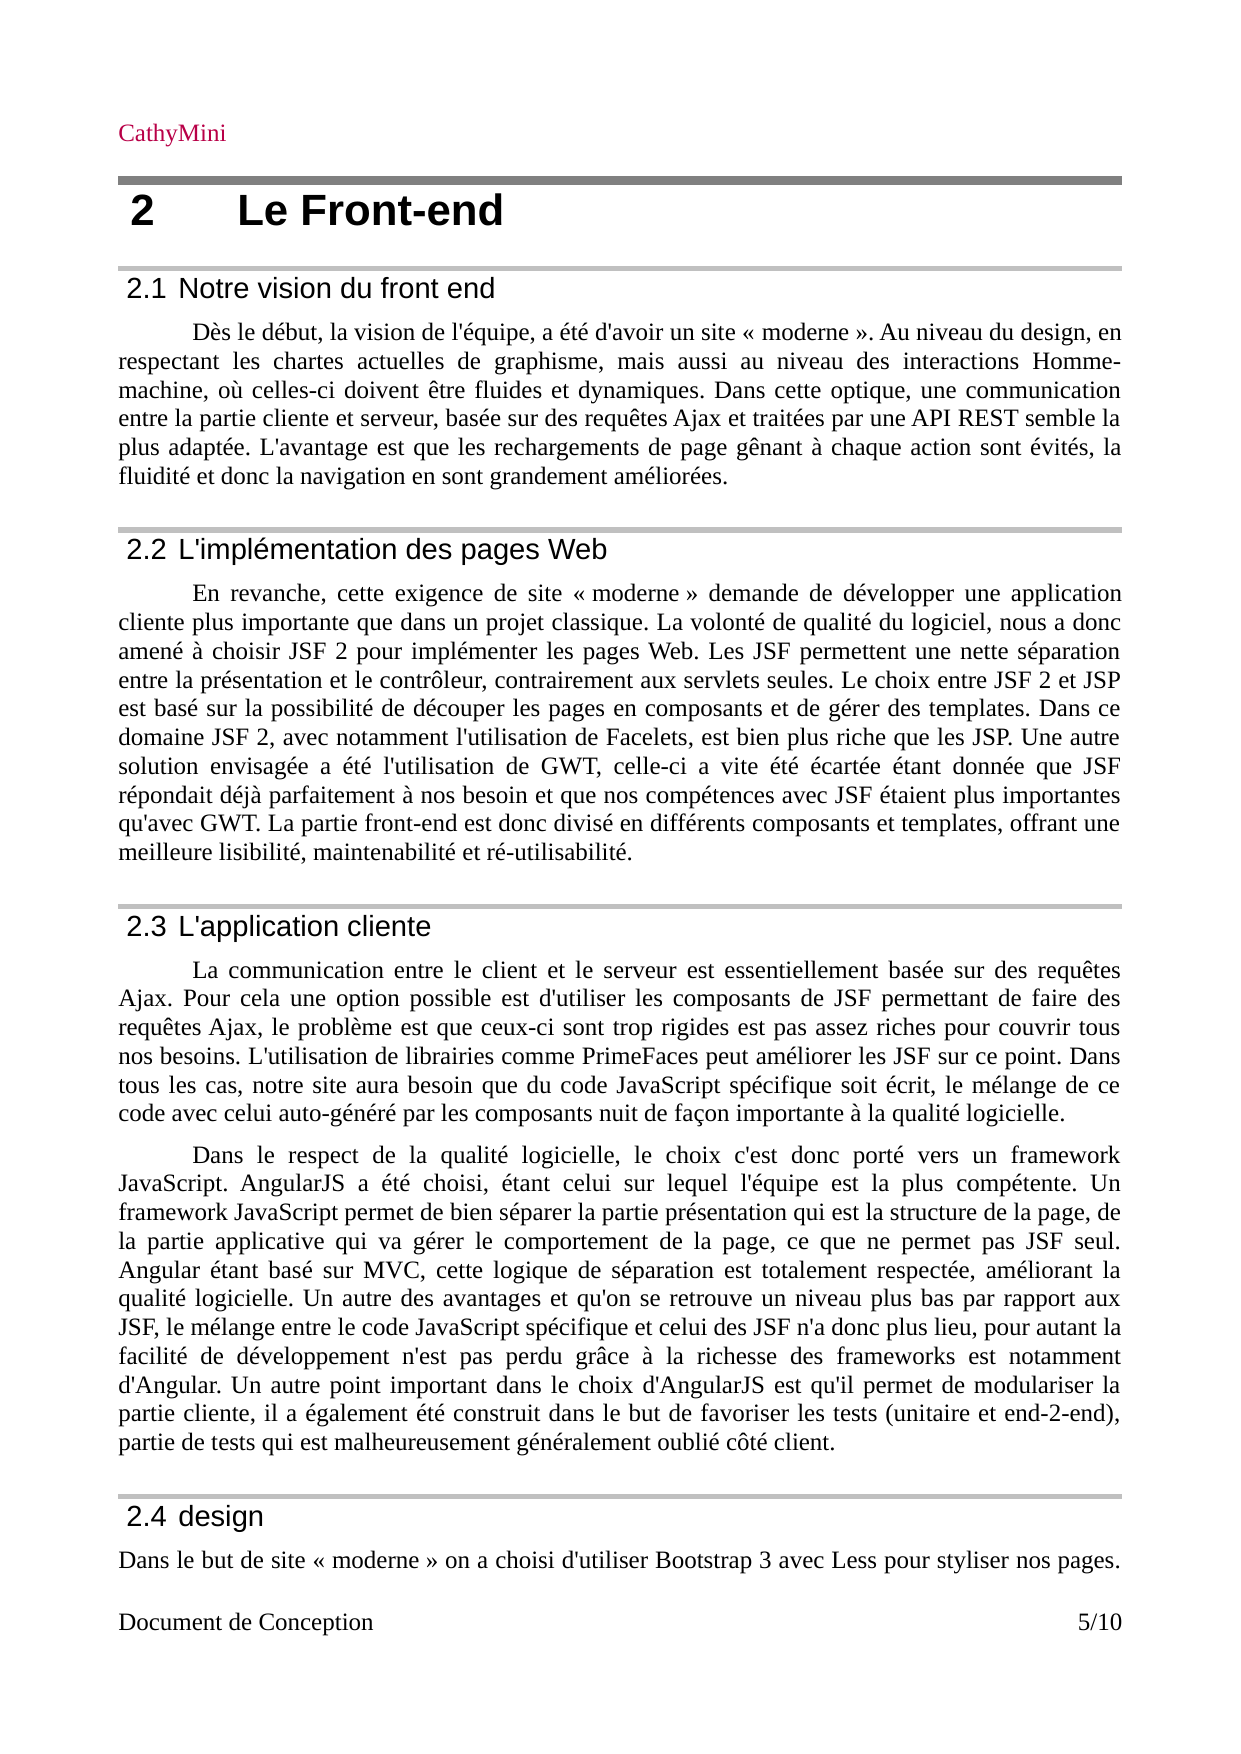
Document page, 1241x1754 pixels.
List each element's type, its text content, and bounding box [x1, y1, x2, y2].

text La communication entre le client et le serveur est essentiellement basée sur des requêtes Ajax. Pour cela une option possible est d'utiliser les composants de JSF permettant de faire des requêtes Ajax, le problème est que ceux-ci sont trop rigides est pas assez riches pour couvrir tous nos besoins. L'utilisation de librairies comme PrimeFaces peut améliorer les JSF sur ce point. Dans tous les cas, notre site aura besoin que du code JavaScript spécifique soit écrit, le mélange de ce code avec celui auto-généré par les composants nuit de façon importante à la qualité logicielle. [118, 955, 1122, 1127]
text Dans le but de site « moderne » on a choisi d'utiliser Bootstrap 3 avec Less pour styliser nos pages. [118, 1545, 1122, 1573]
text Dès le début, la vision de l'équipe, a été d'avoir un site « moderne ». Au niveau du design, en respectant les chartes actuelles de graphisme, mais aussi au niveau des interactions Homme-machine, où celles-ci doivent être fluides et dynamiques. Dans cette optique, une communication entre la partie cliente et serveur, basée sur des requêtes Ajax et traitées par une API REST semble la plus adaptée. L'avantage est que les rechargements de page gênant à chaque action sont évités, la fluidité et donc la navigation en sont grandement améliorées. [118, 317, 1122, 490]
subtitle L'application cliente [118, 909, 1122, 942]
text En revanche, cette exigence de site « moderne » demande de développer une application cliente plus importante que dans un projet classique. La volonté de qualité du logiciel, nous a donc amené à choisir JSF 2 pour implémenter les pages Web. Les JSF permettent une nette séparation entre la présentation et le contrôleur, contrairement aux servlets seules. Le choix entre JSF 2 et JSP est basé sur la possibilité de découper les pages en composants et de gérer des templates. Dans ce domaine JSF 2, avec notamment l'utilisation de Facelets, est bien plus riche que les JSP. Une autre solution envisagée a été l'utilisation de GWT, celle-ci a vite été écartée étant donnée que JSF répondait déjà parfaitement à nos besoin et que nos compétences avec JSF étaient plus importantes qu'avec GWT. La partie front-end est donc divisé en différents composants et templates, offrant une meilleure lisibilité, maintenabilité et ré-utilisabilité. [118, 578, 1122, 866]
text Dans le respect de la qualité logicielle, le choix c'est donc porté vers un framework JavaScript. AngularJS a été choisi, étant celui sur lequel l'équipe est la plus compétente. Un framework JavaScript permet de bien séparer la partie présentation qui est la structure de la page, de la partie applicative qui va gérer le comportement de la page, ce que ne permet pas JSF seul. Angular étant basé sur MVC, cette logique de séparation est totalement respectée, améliorant la qualité logicielle. Un autre des avantages et qu'on se retrouve un niveau plus bas par rapport aux JSF, le mélange entre le code JavaScript spécifique et celui des JSF n'a donc plus lieu, pour autant la facilité de développement n'est pas perdu grâce à la richesse des frameworks est notamment d'Angular. Un autre point important dans le choix d'AngularJS est qu'il permet de modulariser la partie cliente, il a également été construit dans le but de favoriser les tests (unitaire et end-2-end), partie de tests qui est malheureusement généralement oublié côté client. [118, 1140, 1122, 1456]
subtitle Notre vision du front end [118, 271, 1122, 305]
subtitle design [118, 1499, 1122, 1532]
subtitle Le Front-end [118, 185, 1122, 235]
subtitle L'implémentation des pages Web [118, 533, 1122, 566]
